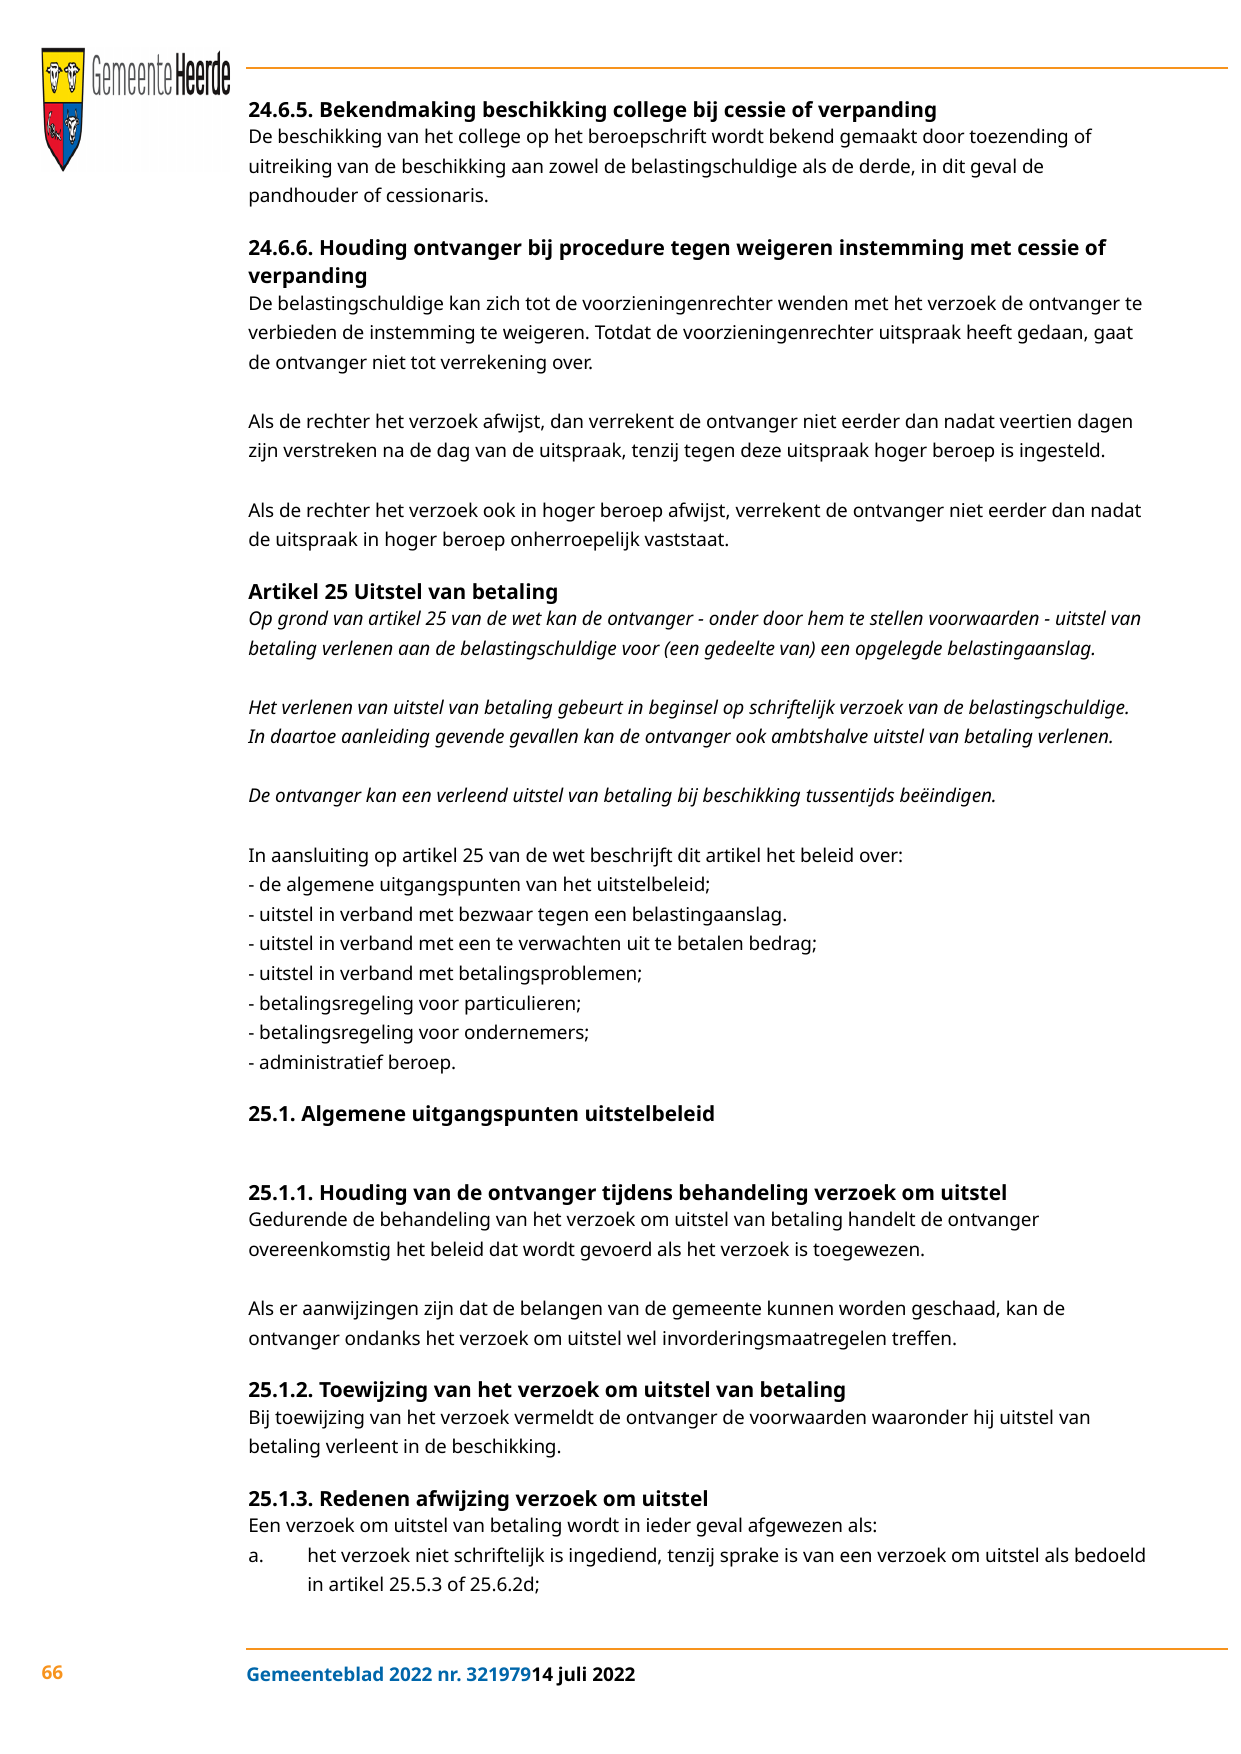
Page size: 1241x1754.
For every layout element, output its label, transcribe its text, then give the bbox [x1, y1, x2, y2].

text - uitstel in verband met een te verwachten uit te betalen bedrag; [248, 931, 1152, 956]
text - administratief beroep. [248, 1049, 1152, 1075]
text Gedurende de behandeling van het verzoek om uitstel van betaling handelt de ontvanger overeenkomstig het beleid dat wordt gevoerd als het verzoek is toegewezen. [248, 1207, 1152, 1262]
text Het verlenen van uitstel van betaling gebeurt in beginsel op schriftelijk verzoek van de belastingschuldige. In daartoe aanleiding gevende gevallen kan de ontvanger ook ambtshalve uitstel van betaling verlenen. [248, 694, 1152, 749]
text 24.6.5. Bekendmaking beschikking college bij cessie of verpanding [248, 95, 1152, 123]
text 25.1.2. Toewijzing van het verzoek om uitstel van betaling [248, 1375, 1152, 1404]
text - de algemene uitgangspunten van het uitstelbeleid; [248, 871, 1152, 897]
text - uitstel in verband met bezwaar tegen een belastingaanslag. [248, 901, 1152, 927]
text 25.1.1. Houding van de ontvanger tijdens behandeling verzoek om uitstel [248, 1178, 1152, 1207]
text 24.6.6. Houding ontvanger bij procedure tegen weigeren instemming met cessie of verpanding [248, 233, 1152, 290]
text - uitstel in verband met betalingsproblemen; [248, 960, 1152, 986]
text Artikel 25 Uitstel van betaling [248, 577, 1152, 605]
text Een verzoek om uitstel van betaling wordt in ieder geval afgewezen als: [248, 1512, 1152, 1538]
text - betalingsregeling voor particulieren; [248, 990, 1152, 1016]
text Als de rechter het verzoek afwijst, dan verrekent de ontvanger niet eerder dan nadat veertien dagen zijn verstreken na de dag van de uitspraak, tenzij tegen deze uitspraak hoger beroep is ingesteld. [248, 408, 1152, 463]
text Op grond van artikel 25 van de wet kan de ontvanger - onder door hem te stellen voorwaarden - uitstel van betaling verlenen aan de belastingschuldige voor (een gedeelte van) een opgelegde belastingaanslag. [248, 605, 1152, 661]
text Bij toewijzing van het verzoek vermeldt de ontvanger de voorwaarden waaronder hij uitstel van betaling verleent in de beschikking. [248, 1404, 1152, 1459]
text 25.1.3. Redenen afwijzing verzoek om uitstel [248, 1484, 1152, 1512]
picture [41, 47, 231, 172]
text De belastingschuldige kan zich tot de voorzieningenrechter wenden met het verzoek de ontvanger te verbieden de instemming te weigeren. Totdat de voorzieningenrechter uitspraak heeft gedaan, gaat de ontvanger niet tot verrekening over. [248, 290, 1152, 374]
text Als de rechter het verzoek ook in hoger beroep afwijst, verrekent de ontvanger niet eerder dan nadat de uitspraak in hoger beroep onherroepelijk vaststaat. [248, 497, 1152, 552]
text In aansluiting op artikel 25 van de wet beschrijft dit artikel het beleid over: [248, 842, 1152, 868]
text De beschikking van het college op het beroepschrift wordt bekend gemaakt door toezending of uitreiking van de beschikking aan zowel de belastingschuldige als de derde, in dit geval de pandhouder of cessionaris. [248, 123, 1152, 208]
list het verzoek niet schriftelijk is ingediend, tenzij sprake is van een verzoek om uitstel als bedoeld in artikel 25.5.3 of 25.6.2d; [248, 1542, 1152, 1597]
text 25.1. Algemene uitgangspunten uitstelbeleid [248, 1099, 1152, 1128]
text - betalingsregeling voor ondernemers; [248, 1019, 1152, 1045]
text De ontvanger kan een verleend uitstel van betaling bij beschikking tussentijds beëindigen. [248, 783, 1152, 808]
text Als er aanwijzingen zijn dat de belangen van de gemeente kunnen worden geschaad, kan de ontvanger ondanks het verzoek om uitstel wel invorderingsmaatregelen treffen. [248, 1295, 1152, 1351]
